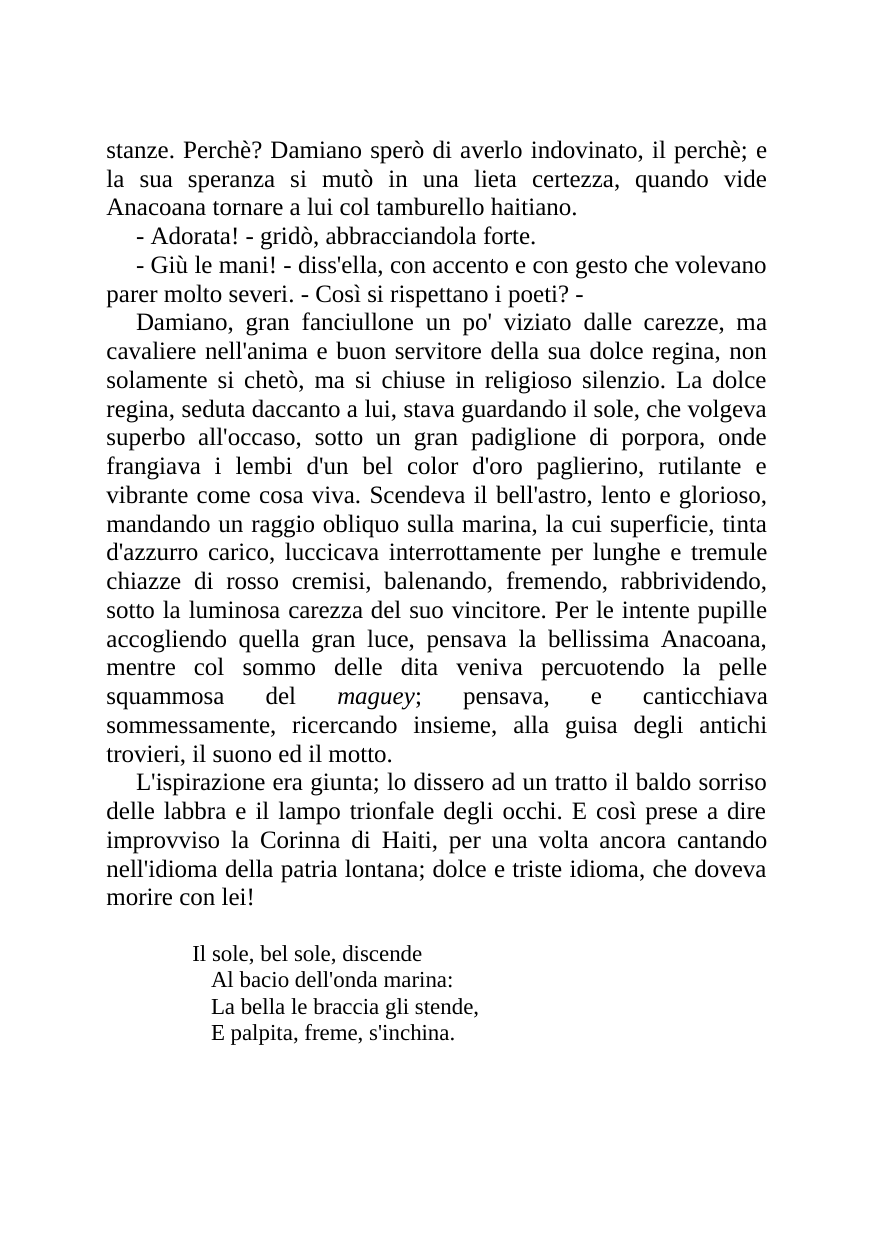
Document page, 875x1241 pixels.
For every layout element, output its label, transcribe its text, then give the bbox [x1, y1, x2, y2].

text Il sole, bel sole, discende [162, 940, 768, 966]
text Damiano, gran fanciullone un po' viziato dalle carezze, ma cavaliere nell'anima e buon servitore della sua dolce regina, non solamente si chetò, ma si chiuse in religioso silenzio. La dolce regina, seduta daccanto a lui, stava guardando il sole, che volgeva superbo all'occaso, sotto un gran padiglione di porpora, onde frangiava i lembi d'un bel color d'oro paglierino, rutilante e vibrante come cosa viva. Scendeva il bell'astro, lento e glorioso, mandando un raggio obliquo sulla marina, la cui superficie, tinta d'azzurro carico, luccicava interrottamente per lunghe e tremule chiazze di rosso cremisi, balenando, fremendo, rabbrividendo, sotto la luminosa carezza del suo vincitore. Per le intente pupille accogliendo quella gran luce, pensava la bellissima Anacoana, mentre col sommo delle dita veniva percuotendo la pelle squammosa del maguey; pensava, e canticchiava sommessamente, ricercando insieme, alla guisa degli antichi trovieri, il suono ed il motto. [106, 307, 768, 767]
text - Adorata! - gridò, abbracciandola forte. [106, 221, 768, 250]
text stanze. Perchè? Damiano sperò di averlo indovinato, il perchè; e la sua speranza si mutò in una lieta certezza, quando vide Anacoana tornare a lui col tamburello haitiano. [106, 135, 768, 221]
text L'ispirazione era giunta; lo dissero ad un tratto il baldo sorriso delle labbra e il lampo trionfale degli occhi. E così prese a dire improvviso la Corinna di Haiti, per una volta ancora cantando nell'idioma della patria lontana; dolce e triste idioma, che doveva morire con lei! [106, 767, 768, 911]
text - Giù le mani! - diss'ella, con accento e con gesto che volevano parer molto severi. - Così si rispettano i poeti? - [106, 250, 768, 307]
text Al bacio dell'onda marina: [181, 966, 768, 993]
text E palpita, freme, s'inchina. [181, 1019, 768, 1045]
text La bella le braccia gli stende, [181, 993, 768, 1019]
